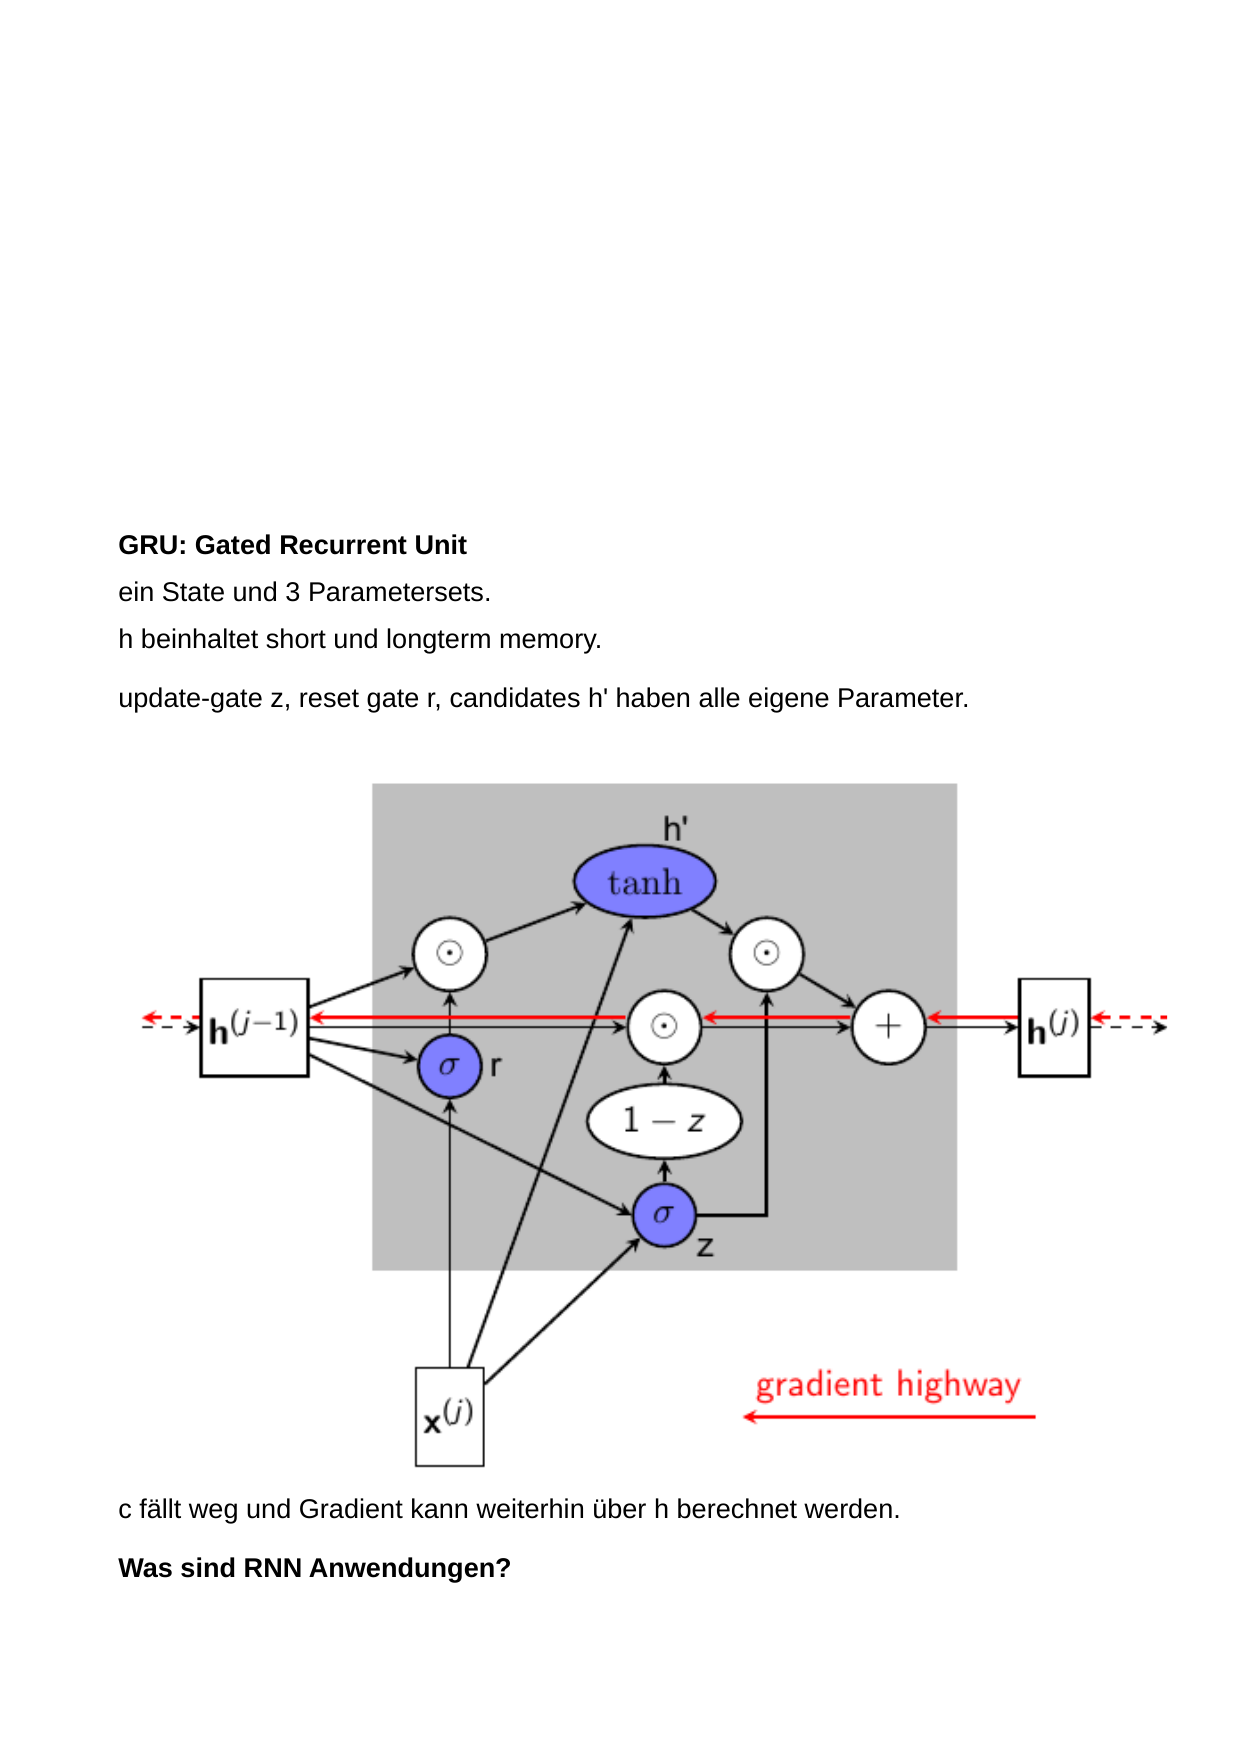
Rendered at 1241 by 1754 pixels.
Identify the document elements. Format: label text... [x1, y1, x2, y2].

text Was sind RNN Anwendungen? [118, 1552, 1122, 1583]
text GRU: Gated Recurrent Unit ein State und 3 Parametersets. h beinhaltet short und longterm memory. [118, 529, 1122, 654]
picture [123, 734, 1168, 1478]
text c fällt weg und Gradient kann weiterhin über h berechnet werden. [118, 1478, 1122, 1524]
text update-gate z, reset gate r, candidates h' haben alle eigene Parameter. [118, 682, 1122, 713]
